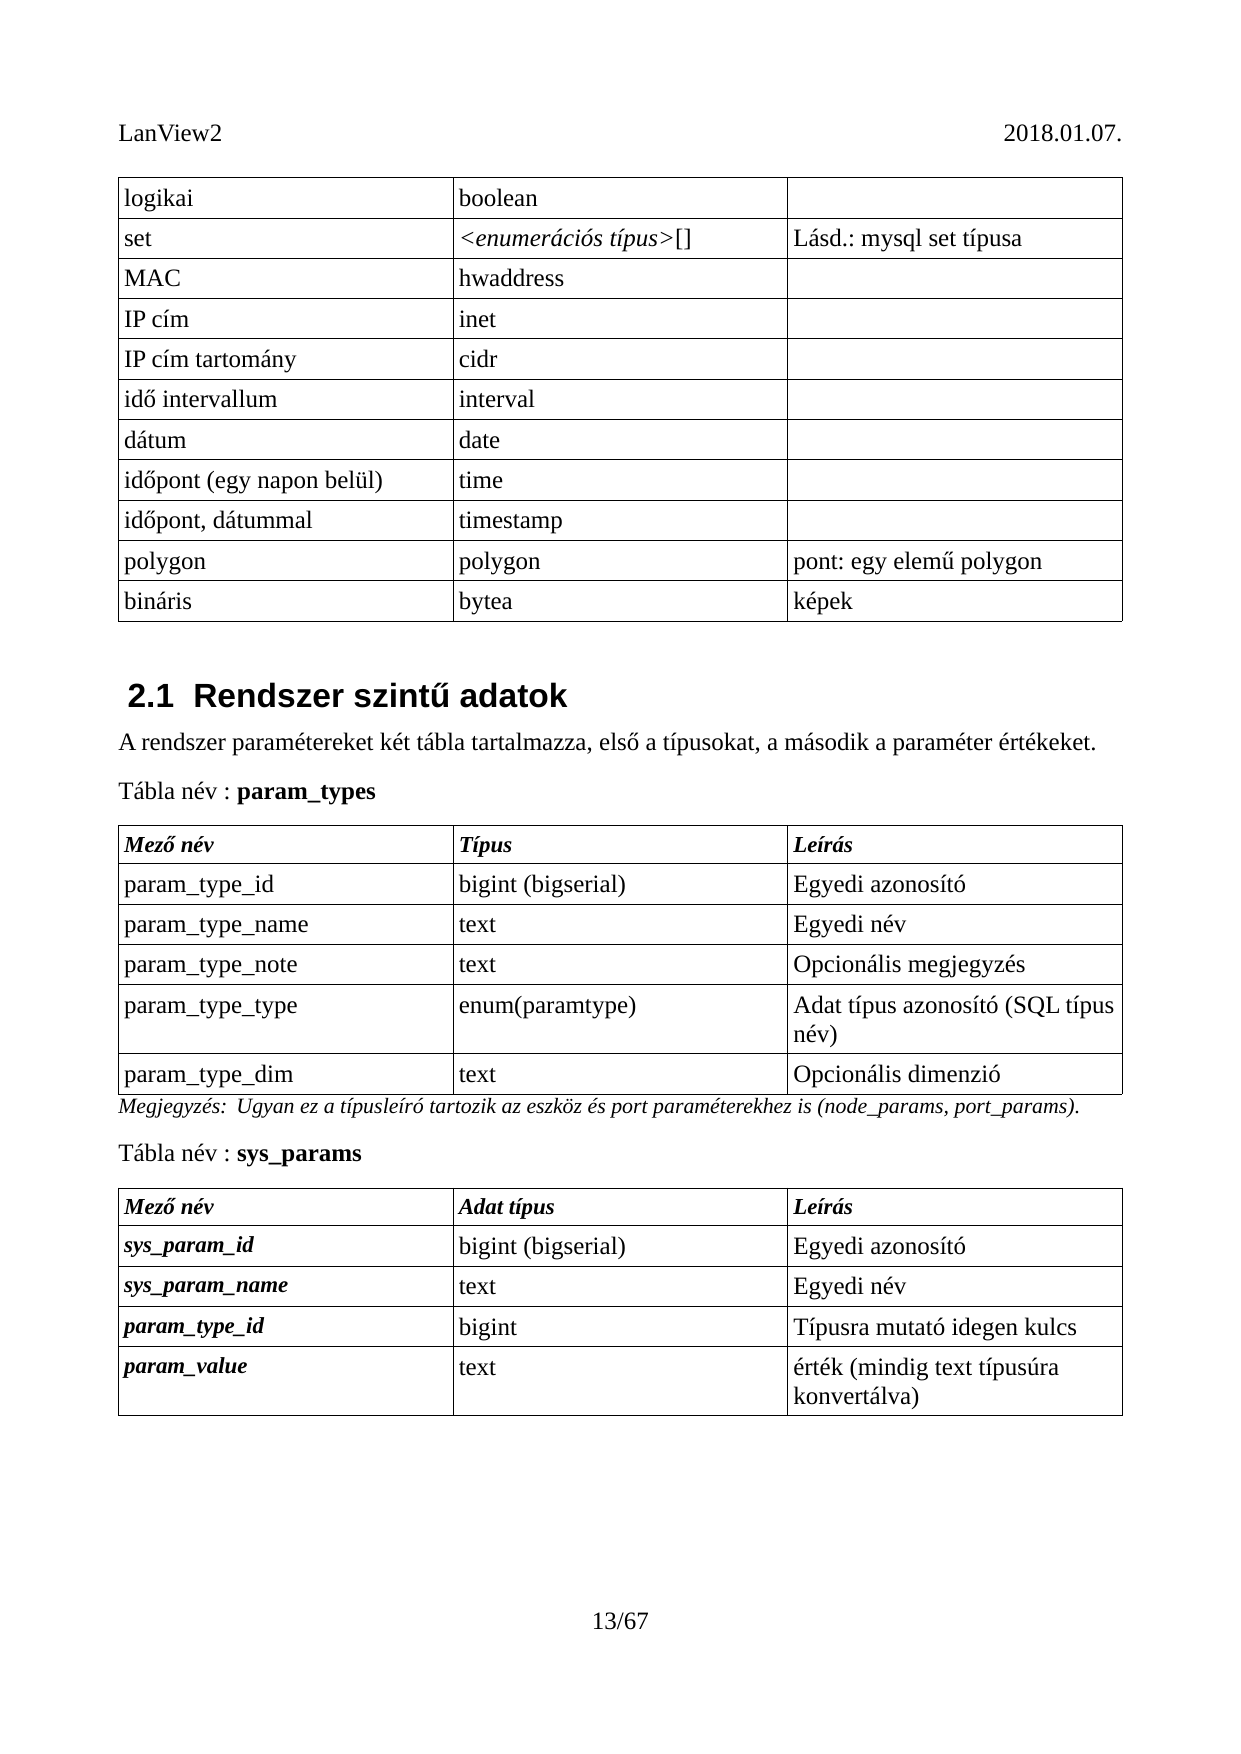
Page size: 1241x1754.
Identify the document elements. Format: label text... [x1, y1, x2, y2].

text Tábla név : param_types [118, 776, 1122, 805]
table_cell date [454, 420, 787, 459]
table_cell Típusra mutató idegen kulcs [788, 1307, 1122, 1346]
table_cell dátum [119, 420, 453, 459]
table_cell inet [454, 299, 787, 338]
table_header Adat típus [454, 1189, 787, 1225]
table_cell pont: egy elemű polygon [788, 541, 1122, 580]
table_cell bináris [119, 581, 453, 621]
table_cell érték (mindig text típusúra konvertálva) [788, 1347, 1122, 1415]
table_cell [788, 259, 1122, 298]
table_cell MAC [119, 259, 453, 298]
table_cell set [119, 219, 453, 258]
table_cell képek [788, 581, 1122, 621]
text A rendszer paramétereket két tábla tartalmazza, első a típusokat, a második a paraméter értékeket. [118, 727, 1122, 756]
table_cell text [454, 1267, 787, 1306]
table_cell Adat típus azonosító (SQL típus név) [788, 985, 1122, 1053]
table_cell bigint (bigserial) [454, 1226, 787, 1266]
table_cell param_type_type [119, 985, 453, 1053]
table_header Leírás [788, 826, 1122, 863]
table_cell text [454, 1347, 787, 1415]
table_cell timestamp [454, 501, 787, 540]
table_cell időpont (egy napon belül) [119, 460, 453, 499]
table_cell Opcionális megjegyzés [788, 945, 1122, 984]
table_cell időpont, dátummal [119, 501, 453, 540]
table_cell bigint (bigserial) [454, 864, 787, 903]
table_header Mező név [119, 826, 453, 863]
table_cell [788, 178, 1122, 217]
table_cell Egyedi név [788, 905, 1122, 944]
table_cell interval [454, 380, 787, 419]
table_cell [788, 501, 1122, 540]
text Tábla név : sys_params [118, 1138, 1122, 1167]
subtitle Rendszer szintű adatok [118, 676, 1122, 714]
table_cell sys_param_name [119, 1267, 453, 1306]
table_cell hwaddress [454, 259, 787, 298]
table_cell [788, 299, 1122, 338]
table_cell [788, 380, 1122, 419]
table_cell param_type_dim [119, 1054, 453, 1093]
table_cell time [454, 460, 787, 499]
table_cell sys_param_id [119, 1226, 453, 1266]
table_cell param_value [119, 1347, 453, 1415]
table_cell Egyedi név [788, 1267, 1122, 1306]
table_cell param_type_id [119, 1307, 453, 1346]
table_cell enum(paramtype) [454, 985, 787, 1053]
table_cell text [454, 1054, 787, 1093]
table_cell [788, 420, 1122, 459]
table_cell [788, 339, 1122, 379]
table_cell Egyedi azonosító [788, 864, 1122, 903]
table_cell Lásd.: mysql set típusa [788, 219, 1122, 258]
table_cell param_type_id [119, 864, 453, 903]
table_cell IP cím tartomány [119, 339, 453, 379]
text Megjegyzés: Ugyan ez a típusleíró tartozik az eszköz és port paraméterekhez is (node_params, port_params). [118, 1095, 1122, 1119]
table_cell cidr [454, 339, 787, 379]
table_cell logikai [119, 178, 453, 217]
table_cell bigint [454, 1307, 787, 1346]
table_header Leírás [788, 1189, 1122, 1225]
table_cell text [454, 945, 787, 984]
table_header Mező név [119, 1189, 453, 1225]
table_cell bytea [454, 581, 787, 621]
table_cell IP cím [119, 299, 453, 338]
table_cell <enumerációs típus>[] [454, 219, 787, 258]
table_cell idő intervallum [119, 380, 453, 419]
table_cell param_type_name [119, 905, 453, 944]
table_cell text [454, 905, 787, 944]
table_cell [788, 460, 1122, 499]
table_cell Opcionális dimenzió [788, 1054, 1122, 1093]
table_cell param_type_note [119, 945, 453, 984]
table_header Típus [454, 826, 787, 863]
table_cell polygon [454, 541, 787, 580]
table_cell Egyedi azonosító [788, 1226, 1122, 1266]
table_cell polygon [119, 541, 453, 580]
table_cell boolean [454, 178, 787, 217]
